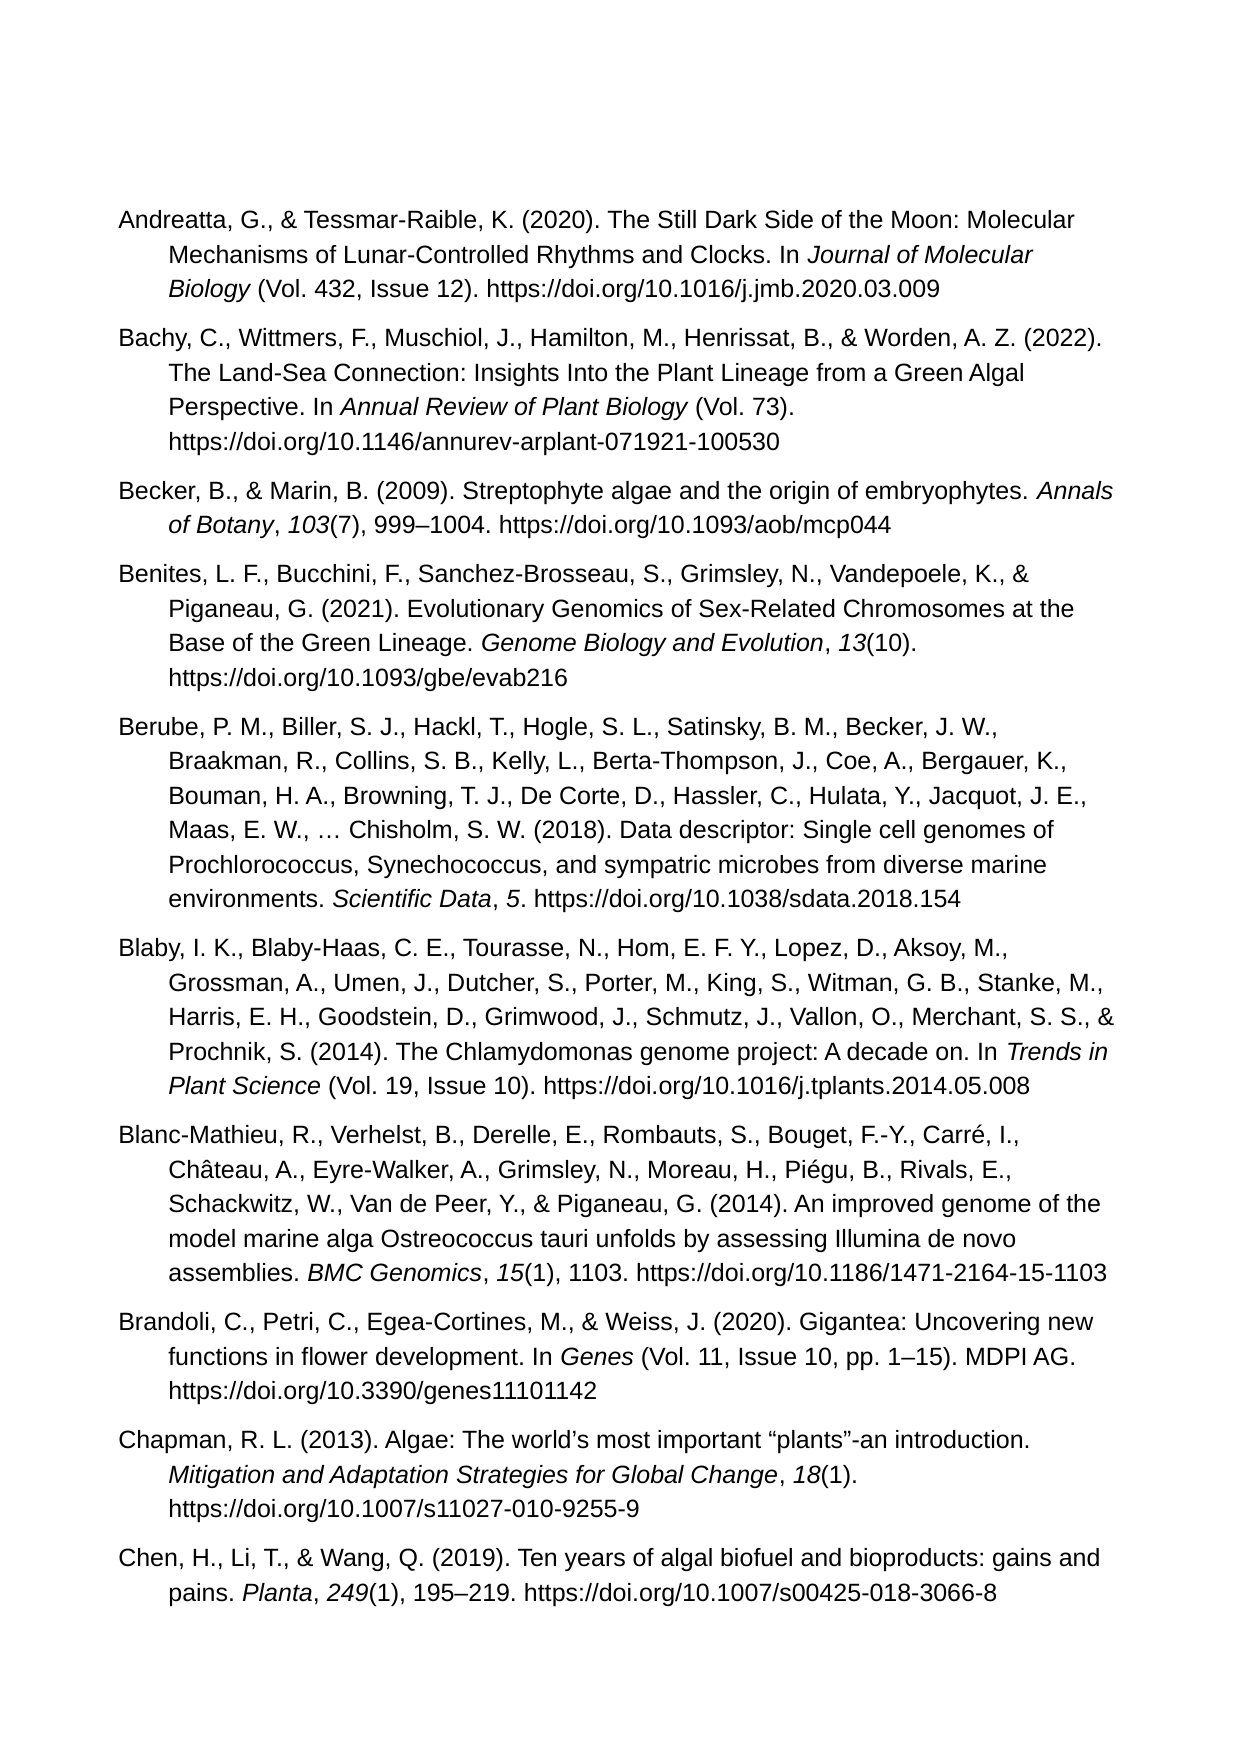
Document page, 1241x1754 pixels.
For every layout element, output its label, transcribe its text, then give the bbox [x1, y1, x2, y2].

text Benites, L. F., Bucchini, F., Sanchez-Brosseau, S., Grimsley, N., Vandepoele, K., & Piganeau, G. (2021). Evolutionary Genomics of Sex-Related Chromosomes at the Base of the Green Lineage. Genome Biology and Evolution, 13(10). https://doi.org/10.1093/gbe/evab216 [118, 559, 1122, 691]
text Becker, B., & Marin, B. (2009). Streptophyte algae and the origin of embryophytes. Annals of Botany, 103(7), 999–1004. https://doi.org/10.1093/aob/mcp044 [118, 476, 1122, 539]
text Berube, P. M., Biller, S. J., Hackl, T., Hogle, S. L., Satinsky, B. M., Becker, J. W., Braakman, R., Collins, S. B., Kelly, L., Berta-Thompson, J., Coe, A., Bergauer, K., Bouman, H. A., Browning, T. J., De Corte, D., Hassler, C., Hulata, Y., Jacquot, J. E., Maas, E. W., … Chisholm, S. W. (2018). Data descriptor: Single cell genomes of Prochlorococcus, Synechococcus, and sympatric microbes from diverse marine environments. Scientific Data, 5. https://doi.org/10.1038/sdata.2018.154 [118, 712, 1122, 913]
text Brandoli, C., Petri, C., Egea-Cortines, M., & Weiss, J. (2020). Gigantea: Uncovering new functions in flower development. In Genes (Vol. 11, Issue 10, pp. 1–15). MDPI AG. https://doi.org/10.3390/genes11101142 [118, 1307, 1122, 1405]
text Andreatta, G., & Tessmar-Raible, K. (2020). The Still Dark Side of the Moon: Molecular Mechanisms of Lunar-Controlled Rhythms and Clocks. In Journal of Molecular Biology (Vol. 432, Issue 12). https://doi.org/10.1016/j.jmb.2020.03.009 [118, 205, 1122, 303]
text Bachy, C., Wittmers, F., Muschiol, J., Hamilton, M., Henrissat, B., & Worden, A. Z. (2022). The Land-Sea Connection: Insights Into the Plant Lineage from a Green Algal Perspective. In Annual Review of Plant Biology (Vol. 73). https://doi.org/10.1146/annurev-arplant-071921-100530 [118, 323, 1122, 455]
text Blanc-Mathieu, R., Verhelst, B., Derelle, E., Rombauts, S., Bouget, F.-Y., Carré, I., Château, A., Eyre-Walker, A., Grimsley, N., Moreau, H., Piégu, B., Rivals, E., Schackwitz, W., Van de Peer, Y., & Piganeau, G. (2014). An improved genome of the model marine alga Ostreococcus tauri unfolds by assessing Illumina de novo assemblies. BMC Genomics, 15(1), 1103. https://doi.org/10.1186/1471-2164-15-1103 [118, 1120, 1122, 1287]
text Chapman, R. L. (2013). Algae: The world’s most important “plants”-an introduction. Mitigation and Adaptation Strategies for Global Change, 18(1). https://doi.org/10.1007/s11027-010-9255-9 [118, 1425, 1122, 1523]
text Blaby, I. K., Blaby-Haas, C. E., Tourasse, N., Hom, E. F. Y., Lopez, D., Aksoy, M., Grossman, A., Umen, J., Dutcher, S., Porter, M., King, S., Witman, G. B., Stanke, M., Harris, E. H., Goodstein, D., Grimwood, J., Schmutz, J., Vallon, O., Merchant, S. S., & Prochnik, S. (2014). The Chlamydomonas genome project: A decade on. In Trends in Plant Science (Vol. 19, Issue 10). https://doi.org/10.1016/j.tplants.2014.05.008 [118, 933, 1122, 1100]
text Chen, H., Li, T., & Wang, Q. (2019). Ten years of algal biofuel and bioproducts: gains and pains. Planta, 249(1), 195–219. https://doi.org/10.1007/s00425-018-3066-8 [118, 1543, 1122, 1606]
